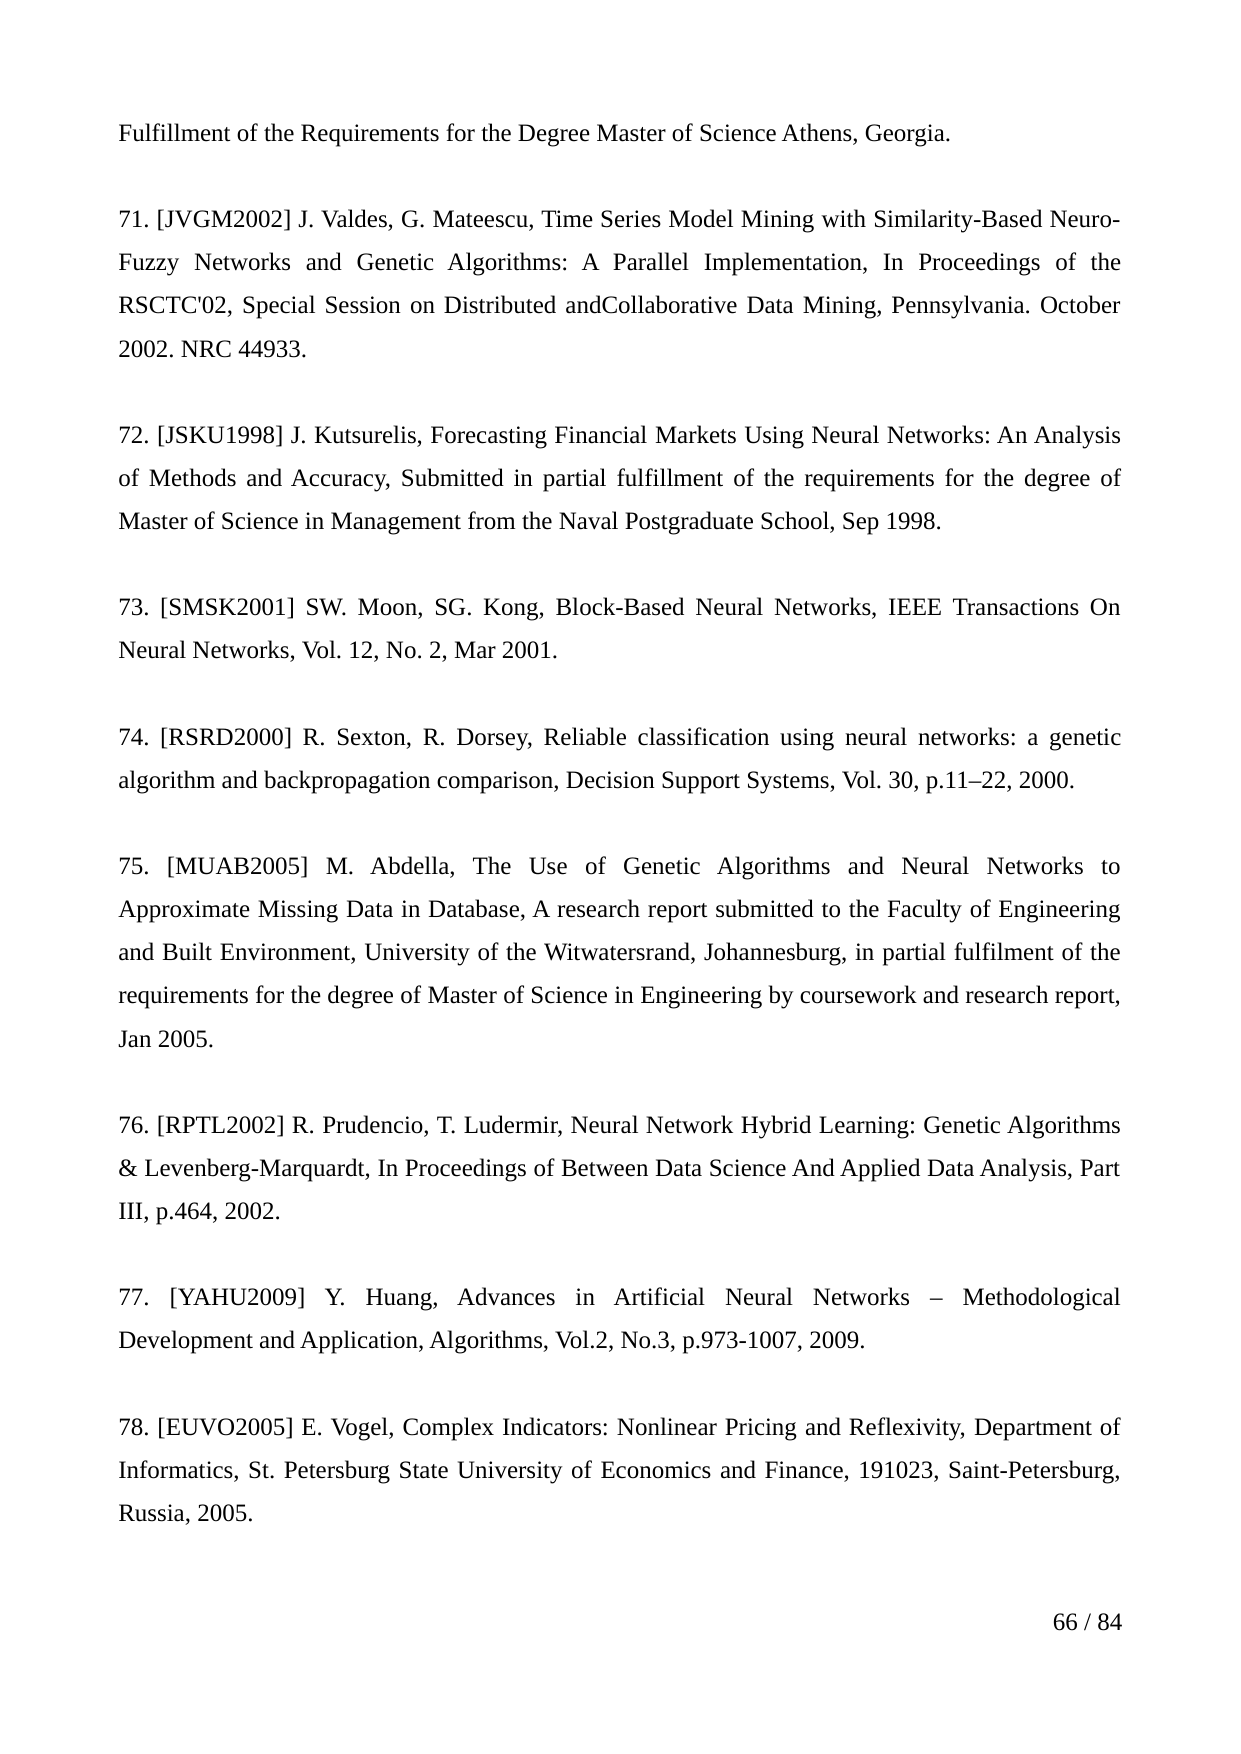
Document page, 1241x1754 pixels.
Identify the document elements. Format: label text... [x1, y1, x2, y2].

text Fulfillment of the Requirements for the Degree Master of Science Athens, Georgia. [118, 118, 1122, 147]
text 77. [YAHU2009] Y. Huang, Advances in Artificial Neural Networks – Methodological Development and Application, Algorithms, Vol.2, No.3, p.973-1007, 2009. [118, 1282, 1122, 1354]
text 71. [JVGM2002] J. Valdes, G. Mateescu, Time Series Model Mining with Similarity-Based Neuro-Fuzzy Networks and Genetic Algorithms: A Parallel Implementation, In Proceedings of the RSCTC'02, Special Session on Distributed andCollaborative Data Mining, Pennsylvania. October 2002. NRC 44933. [118, 204, 1122, 362]
text 78. [EUVO2005] E. Vogel, Complex Indicators: Nonlinear Pricing and Reflexivity, Department of Informatics, St. Petersburg State University of Economics and Finance, 191023, Saint-Petersburg, Russia, 2005. [118, 1412, 1122, 1527]
text 74. [RSRD2000] R. Sexton, R. Dorsey, Reliable classification using neural networks: a genetic algorithm and backpropagation comparison, Decision Support Systems, Vol. 30, p.11–22, 2000. [118, 722, 1122, 794]
text 76. [RPTL2002] R. Prudencio, T. Ludermir, Neural Network Hybrid Learning: Genetic Algorithms & Levenberg-Marquardt, In Proceedings of Between Data Science And Applied Data Analysis, Part III, p.464, 2002. [118, 1110, 1122, 1225]
text 75. [MUAB2005] M. Abdella, The Use of Genetic Algorithms and Neural Networks to Approximate Missing Data in Database, A research report submitted to the Faculty of Engineering and Built Environment, University of the Witwatersrand, Johannesburg, in partial fulfilment of the requirements for the degree of Master of Science in Engineering by coursework and research report, Jan 2005. [118, 851, 1122, 1052]
text 73. [SMSK2001] SW. Moon, SG. Kong, Block-Based Neural Networks, IEEE Transactions On Neural Networks, Vol. 12, No. 2, Mar 2001. [118, 592, 1122, 664]
text 72. [JSKU1998] J. Kutsurelis, Forecasting Financial Markets Using Neural Networks: An Analysis of Methods and Accuracy, Submitted in partial fulfillment of the requirements for the degree of Master of Science in Management from the Naval Postgraduate School, Sep 1998. [118, 420, 1122, 535]
